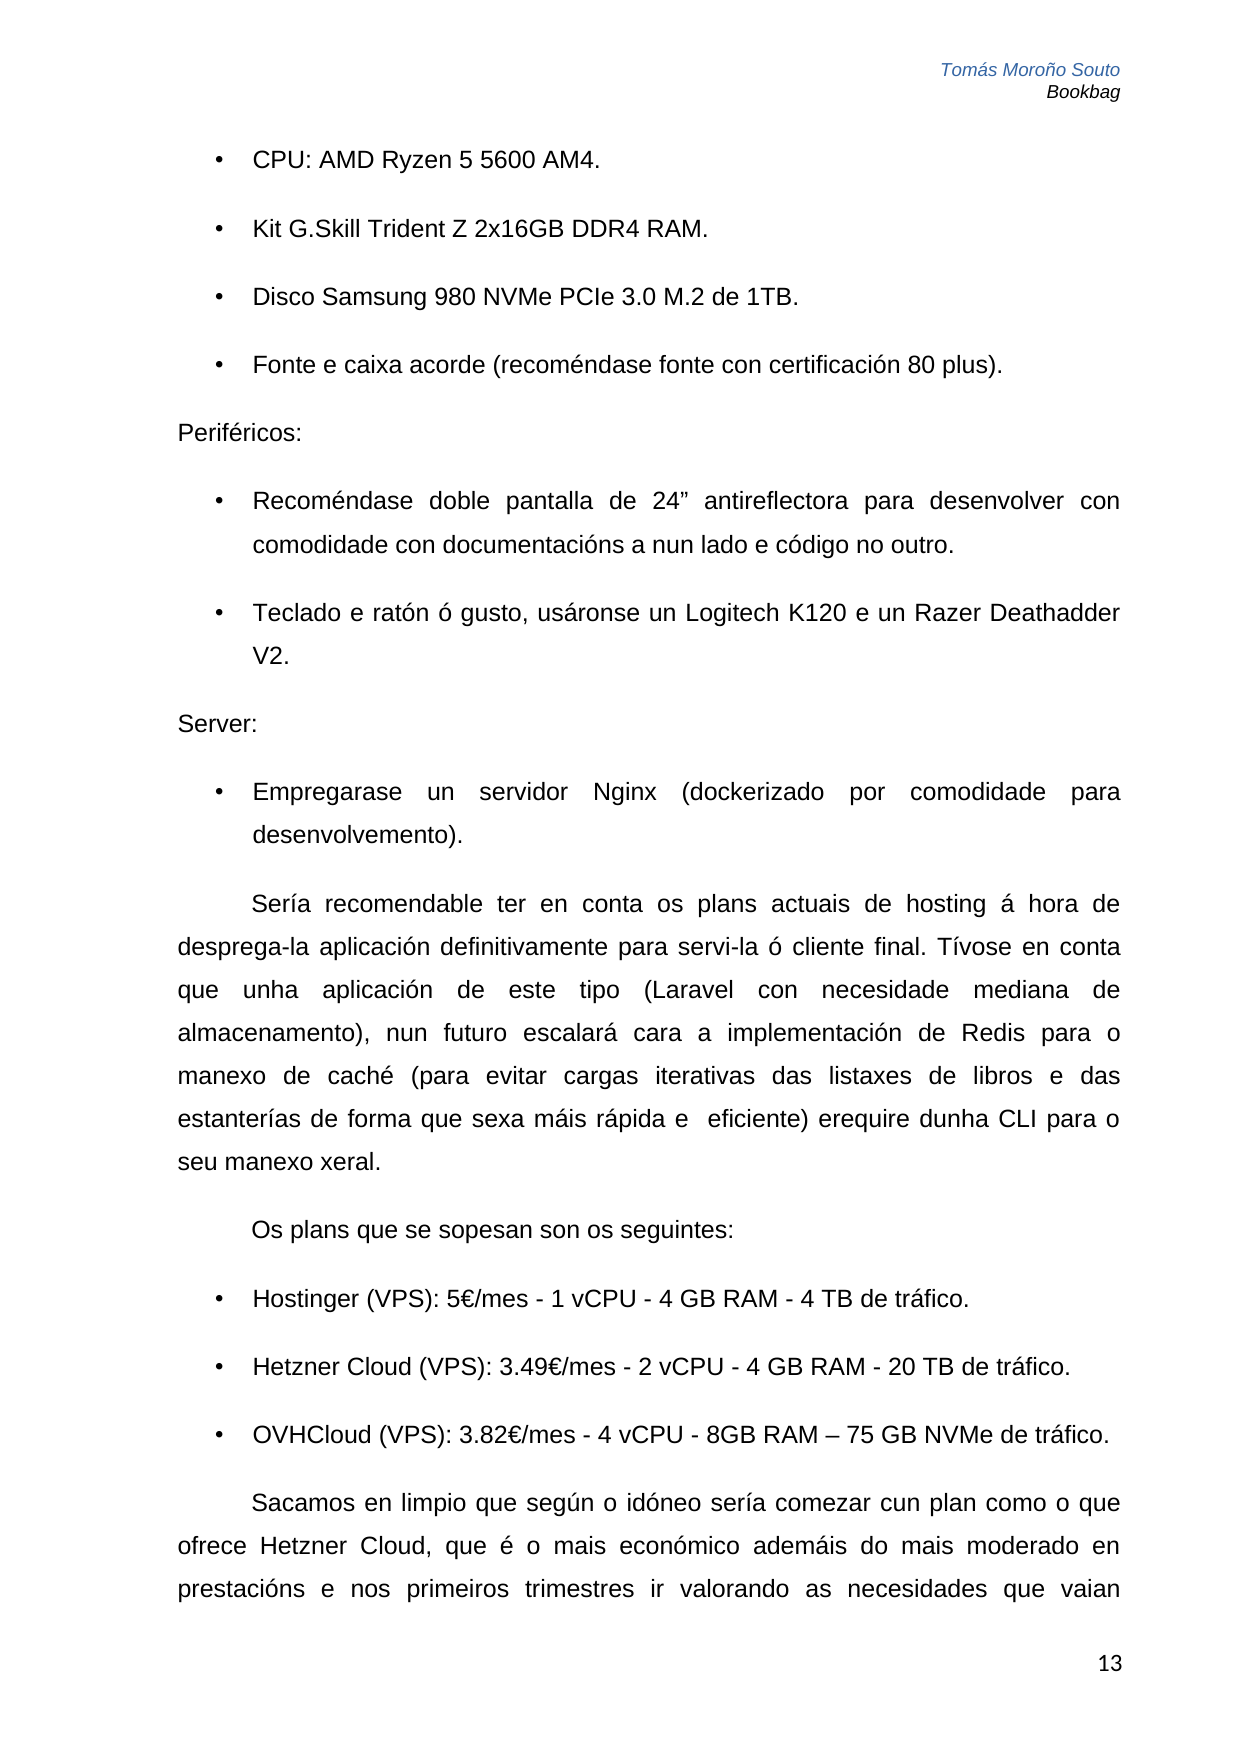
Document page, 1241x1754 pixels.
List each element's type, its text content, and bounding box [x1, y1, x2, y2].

list OVHCloud (VPS): 3.82€/mes - 4 vCPU - 8GB RAM – 75 GB NVMe de tráfico. [215, 1420, 1122, 1449]
list Hetzner Cloud (VPS): 3.49€/mes - 2 vCPU - 4 GB RAM - 20 TB de tráfico. [215, 1352, 1122, 1381]
list Disco Samsung 980 NVMe PCIe 3.0 M.2 de 1TB. [215, 282, 1122, 311]
text Sería recomendable ter en conta os plans actuais de hosting á hora de desprega-la aplicación definitivamente para servi-la ó cliente final. Tívose en conta que unha aplicación de este tipo (Laravel con necesidade mediana de almacenamento), nun futuro escalará cara a implementación de Redis para o manexo de caché (para evitar cargas iterativas das listaxes de libros e das estanterías de forma que sexa máis rápida e eficiente) erequire dunha CLI para o seu manexo xeral. [177, 888, 1122, 1176]
text Periféricos: [177, 418, 1122, 447]
list Recoméndase doble pantalla de 24” antireflectora para desenvolver con comodidade con documentacións a nun lado e código no outro. [215, 486, 1122, 558]
list Empregarase un servidor Nginx (dockerizado por comodidade para desenvolvemento). [215, 777, 1122, 849]
list CPU: AMD Ryzen 5 5600 AM4. [215, 145, 1122, 174]
list Hostinger (VPS): 5€/mes - 1 vCPU - 4 GB RAM - 4 TB de tráfico. [215, 1283, 1122, 1312]
list Kit G.Skill Trident Z 2x16GB DDR4 RAM. [215, 213, 1122, 242]
text Sacamos en limpio que según o idóneo sería comezar cun plan como o que ofrece Hetzner Cloud, que é o mais económico ademáis do mais moderado en prestacións e nos primeiros trimestres ir valorando as necesidades que vaian [177, 1488, 1122, 1603]
text Os plans que se sopesan son os seguintes: [177, 1215, 1122, 1244]
text Server: [177, 709, 1122, 738]
list Fonte e caixa acorde (recoméndase fonte con certificación 80 plus). [215, 350, 1122, 379]
list Teclado e ratón ó gusto, usáronse un Logitech K120 e un Razer Deathadder V2. [215, 598, 1122, 670]
